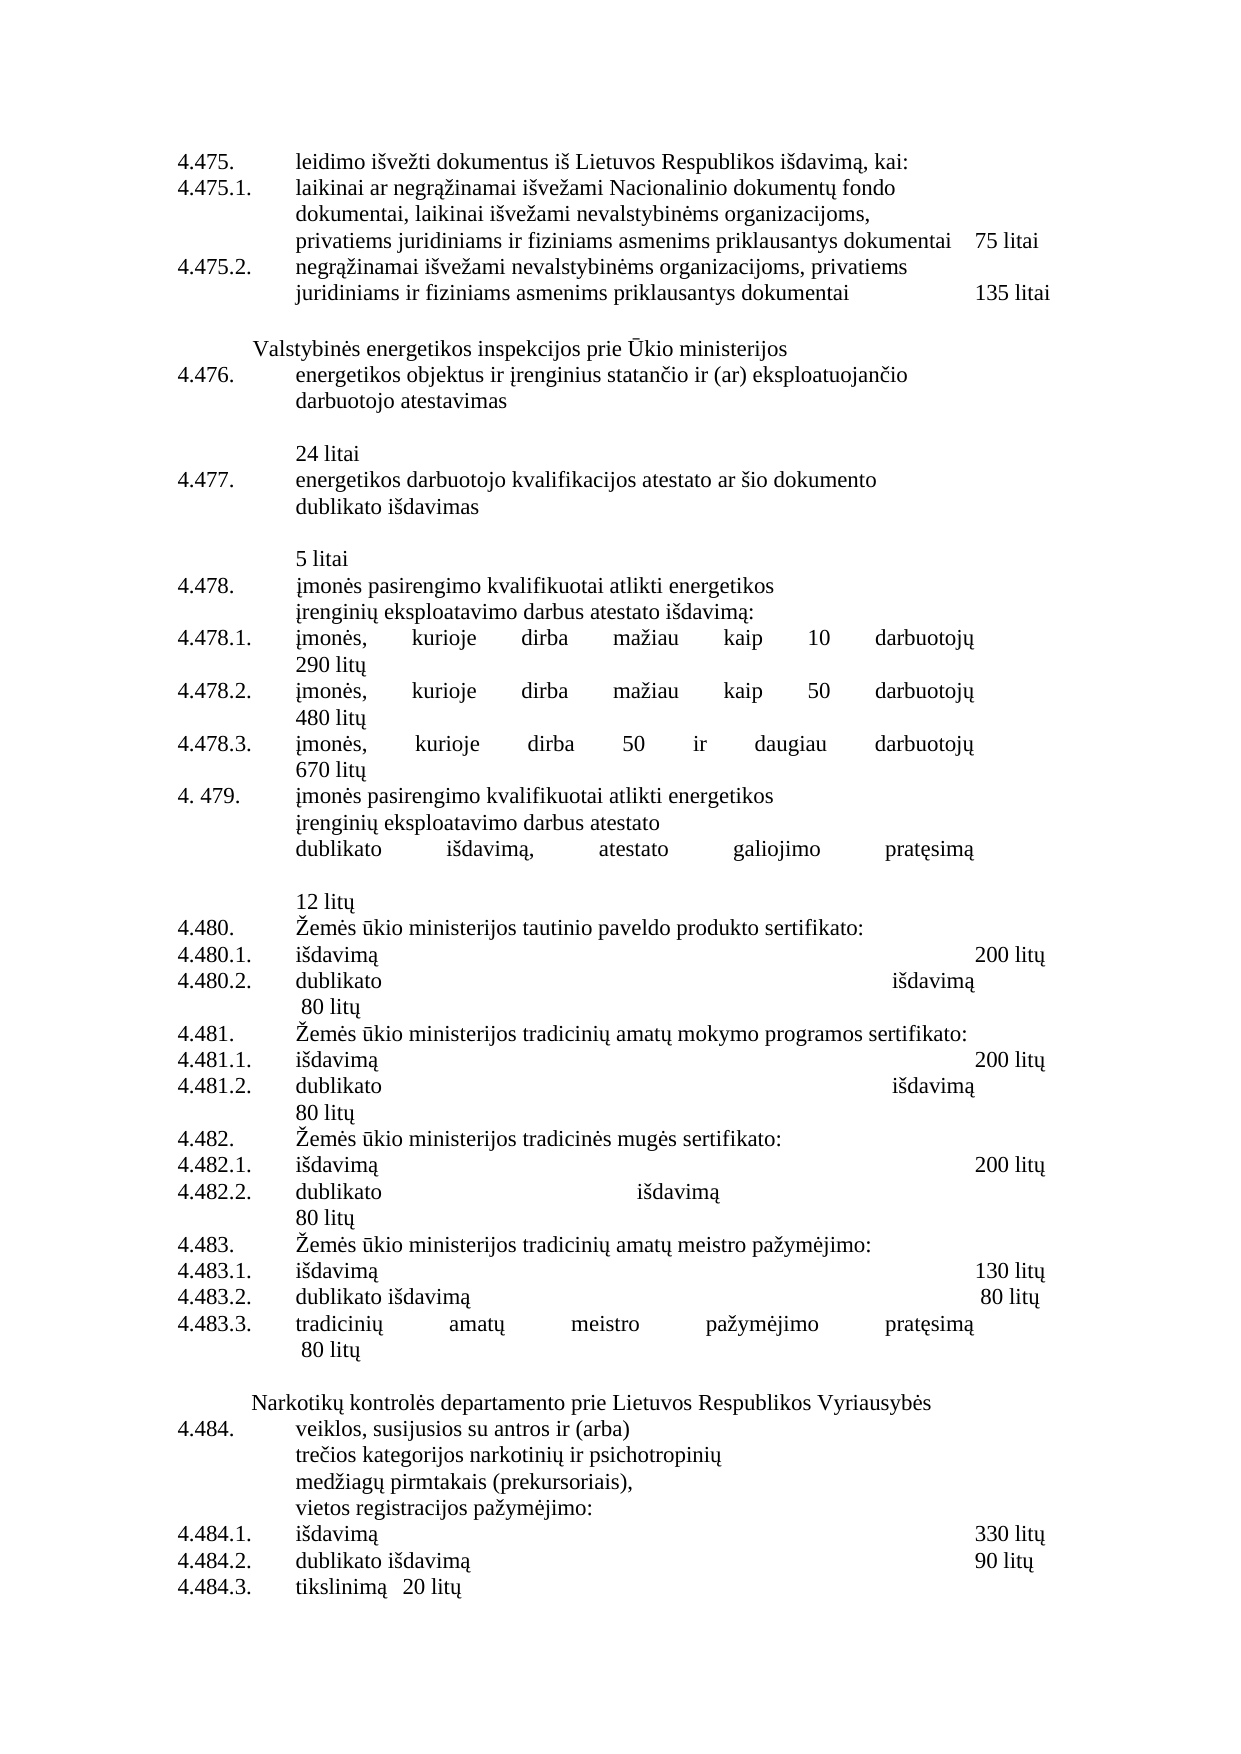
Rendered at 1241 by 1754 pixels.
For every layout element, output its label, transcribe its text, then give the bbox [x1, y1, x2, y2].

text 4.482.2. dublikato išdavimą 80 litų [177, 1178, 974, 1231]
text 4.484.1. išdavimą 330 litų [177, 1521, 1122, 1547]
text trečios kategorijos narkotinių ir psichotropinių [177, 1441, 1122, 1468]
text 4.483. Žemės ūkio ministerijos tradicinių amatų meistro pažymėjimo: [177, 1231, 1122, 1257]
text 4.484. veiklos, susijusios su antros ir (arba) [177, 1415, 1122, 1441]
text 4.478.2. įmonės, kurioje dirba mažiau kaip 50 darbuotojų 480 litų [177, 677, 974, 730]
list įmonės pasirengimo kvalifikuotai atlikti energetikos [177, 572, 974, 598]
text 4.475. leidimo išvežti dokumentus iš Lietuvos Respublikos išdavimą, kai: [177, 148, 1122, 174]
text įrenginių eksploatavimo darbus atestato išdavimą: [177, 598, 974, 624]
text 4.478.3. įmonės, kurioje dirba 50 ir daugiau darbuotojų 670 litų [177, 730, 974, 783]
text 4.481.1. išdavimą 200 litų [177, 1046, 1122, 1072]
text 4.480.1. išdavimą 200 litų [177, 941, 1122, 967]
text 4.476. energetikos objektus ir įrenginius statančio ir (ar) eksploatuojančio darbuotojo atestavimas 24 litai [177, 361, 974, 466]
text Valstybinės energetikos inspekcijos prie Ūkio ministerijos [177, 334, 1122, 361]
text 4.480. Žemės ūkio ministerijos tautinio paveldo produkto sertifikato: [177, 914, 1122, 941]
text 4.475.1. laikinai ar negrąžinamai išvežami Nacionalinio dokumentų fondo dokumentai, laikinai išvežami nevalstybinėms organizacijoms, privatiems juridiniams ir fiziniams asmenims priklausantys dokumentai 75 litai [177, 174, 1122, 253]
text 4.480.2. dublikato išdavimą 80 litų [177, 967, 974, 1020]
text dublikato išdavimą, atestato galiojimo pratęsimą 12 litų [177, 835, 974, 914]
text vietos registracijos pažymėjimo: [177, 1494, 1122, 1521]
text 4.475.2. negrąžinamai išvežami nevalstybinėms organizacijoms, privatiems juridiniams ir fiziniams asmenims priklausantys dokumentai 135 litai [177, 253, 1122, 306]
text Narkotikų kontrolės departamento prie Lietuvos Respublikos Vyriausybės [177, 1389, 1122, 1415]
text 4.481. Žemės ūkio ministerijos tradicinių amatų mokymo programos sertifikato: [177, 1020, 1122, 1046]
text 4.481.2. dublikato išdavimą 80 litų [177, 1072, 974, 1125]
text medžiagų pirmtakais (prekursoriais), [177, 1468, 1122, 1494]
text 4.484.3. tikslinimą 20 litų [177, 1573, 1122, 1599]
text 4.483.2. dublikato išdavimą 80 litų [177, 1283, 1122, 1310]
text 4.482. Žemės ūkio ministerijos tradicinės mugės sertifikato: [177, 1125, 1122, 1152]
text 4.482.1. išdavimą 200 litų [177, 1152, 1122, 1178]
text 4.478.1. įmonės, kurioje dirba mažiau kaip 10 darbuotojų 290 litų [177, 624, 974, 677]
text 4.484.2. dublikato išdavimą 90 litų [177, 1547, 1122, 1573]
text 4. 479. įmonės pasirengimo kvalifikuotai atlikti energetikos [177, 783, 974, 809]
text 4.483.1. išdavimą 130 litų [177, 1257, 1122, 1283]
text 4.477. energetikos darbuotojo kvalifikacijos atestato ar šio dokumento dublikato išdavimas 5 litai [177, 466, 974, 572]
text 4.483.3. tradicinių amatų meistro pažymėjimo pratęsimą 80 litų [177, 1310, 974, 1362]
text įrenginių eksploatavimo darbus atestato [177, 809, 974, 835]
